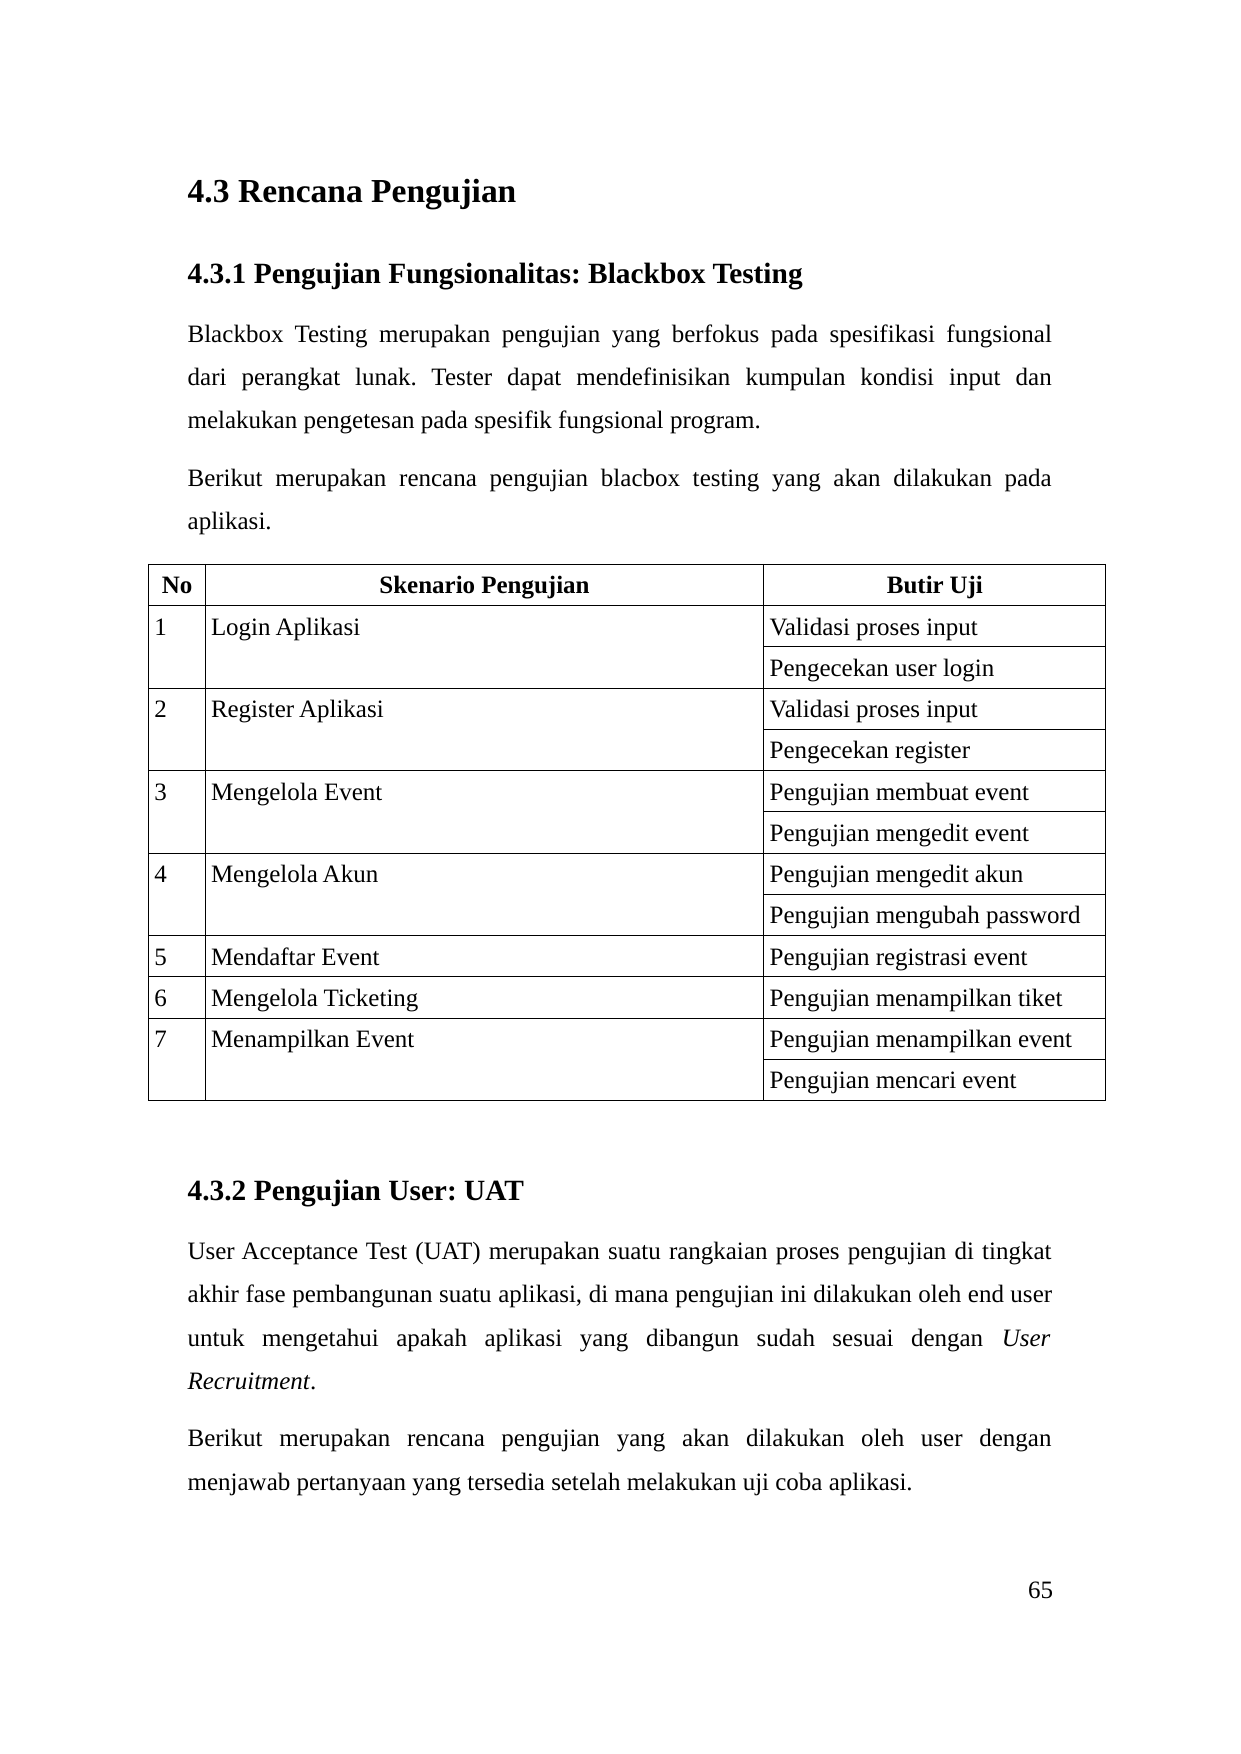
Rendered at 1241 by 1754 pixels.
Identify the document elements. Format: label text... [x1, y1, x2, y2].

table_header Butir Uji [764, 565, 1105, 605]
table_cell Pengujian mengubah password [764, 895, 1105, 935]
table_cell 6 [149, 977, 205, 1017]
table_header No [149, 565, 205, 605]
table_cell 4 [149, 854, 205, 935]
table_cell 7 [149, 1019, 205, 1100]
text User Acceptance Test (UAT) merupakan suatu rangkaian proses pengujian di tingkat akhir fase pembangunan suatu aplikasi, di mana pengujian ini dilakukan oleh end user untuk mengetahui apakah aplikasi yang dibangun sudah sesuai dengan User Recruitment. [187, 1236, 1053, 1394]
table_cell Pengujian mencari event [764, 1060, 1105, 1100]
text Blackbox Testing merupakan pengujian yang berfokus pada spesifikasi fungsional dari perangkat lunak. Tester dapat mendefinisikan kumpulan kondisi input dan melakukan pengetesan pada spesifik fungsional program. [187, 319, 1053, 434]
table_cell Mendaftar Event [206, 936, 763, 976]
table_cell Mengelola Event [206, 771, 763, 852]
table_cell Pengujian menampilkan tiket [764, 977, 1105, 1017]
table_cell Mengelola Ticketing [206, 977, 763, 1017]
table_cell 3 [149, 771, 205, 852]
table_cell 2 [149, 689, 205, 770]
table_header Skenario Pengujian [206, 565, 763, 605]
table_cell Pengujian mengedit event [764, 812, 1105, 852]
text Berikut merupakan rencana pengujian blacbox testing yang akan dilakukan pada aplikasi. [187, 463, 1053, 535]
table_cell Pengujian membuat event [764, 771, 1105, 811]
table_cell Pengecekan register [764, 730, 1105, 770]
table_cell Mengelola Akun [206, 854, 763, 935]
table_cell Pengecekan user login [764, 647, 1105, 687]
table_cell Register Aplikasi [206, 689, 763, 770]
table_cell Pengujian menampilkan event [764, 1019, 1105, 1059]
table_cell Validasi proses input [764, 606, 1105, 646]
table_cell Pengujian mengedit akun [764, 854, 1105, 894]
text Berikut merupakan rencana pengujian yang akan dilakukan oleh user dengan menjawab pertanyaan yang tersedia setelah melakukan uji coba aplikasi. [187, 1423, 1053, 1495]
subtitle Pengujian User: UAT [187, 1173, 1053, 1207]
subtitle Pengujian Fungsionalitas: Blackbox Testing [187, 256, 1053, 289]
table_cell Validasi proses input [764, 689, 1105, 729]
table_cell Menampilkan Event [206, 1019, 763, 1100]
table_cell Login Aplikasi [206, 606, 763, 687]
table_cell Pengujian registrasi event [764, 936, 1105, 976]
table_cell 1 [149, 606, 205, 687]
table_cell 5 [149, 936, 205, 976]
subtitle Rencana Pengujian [187, 171, 1053, 209]
